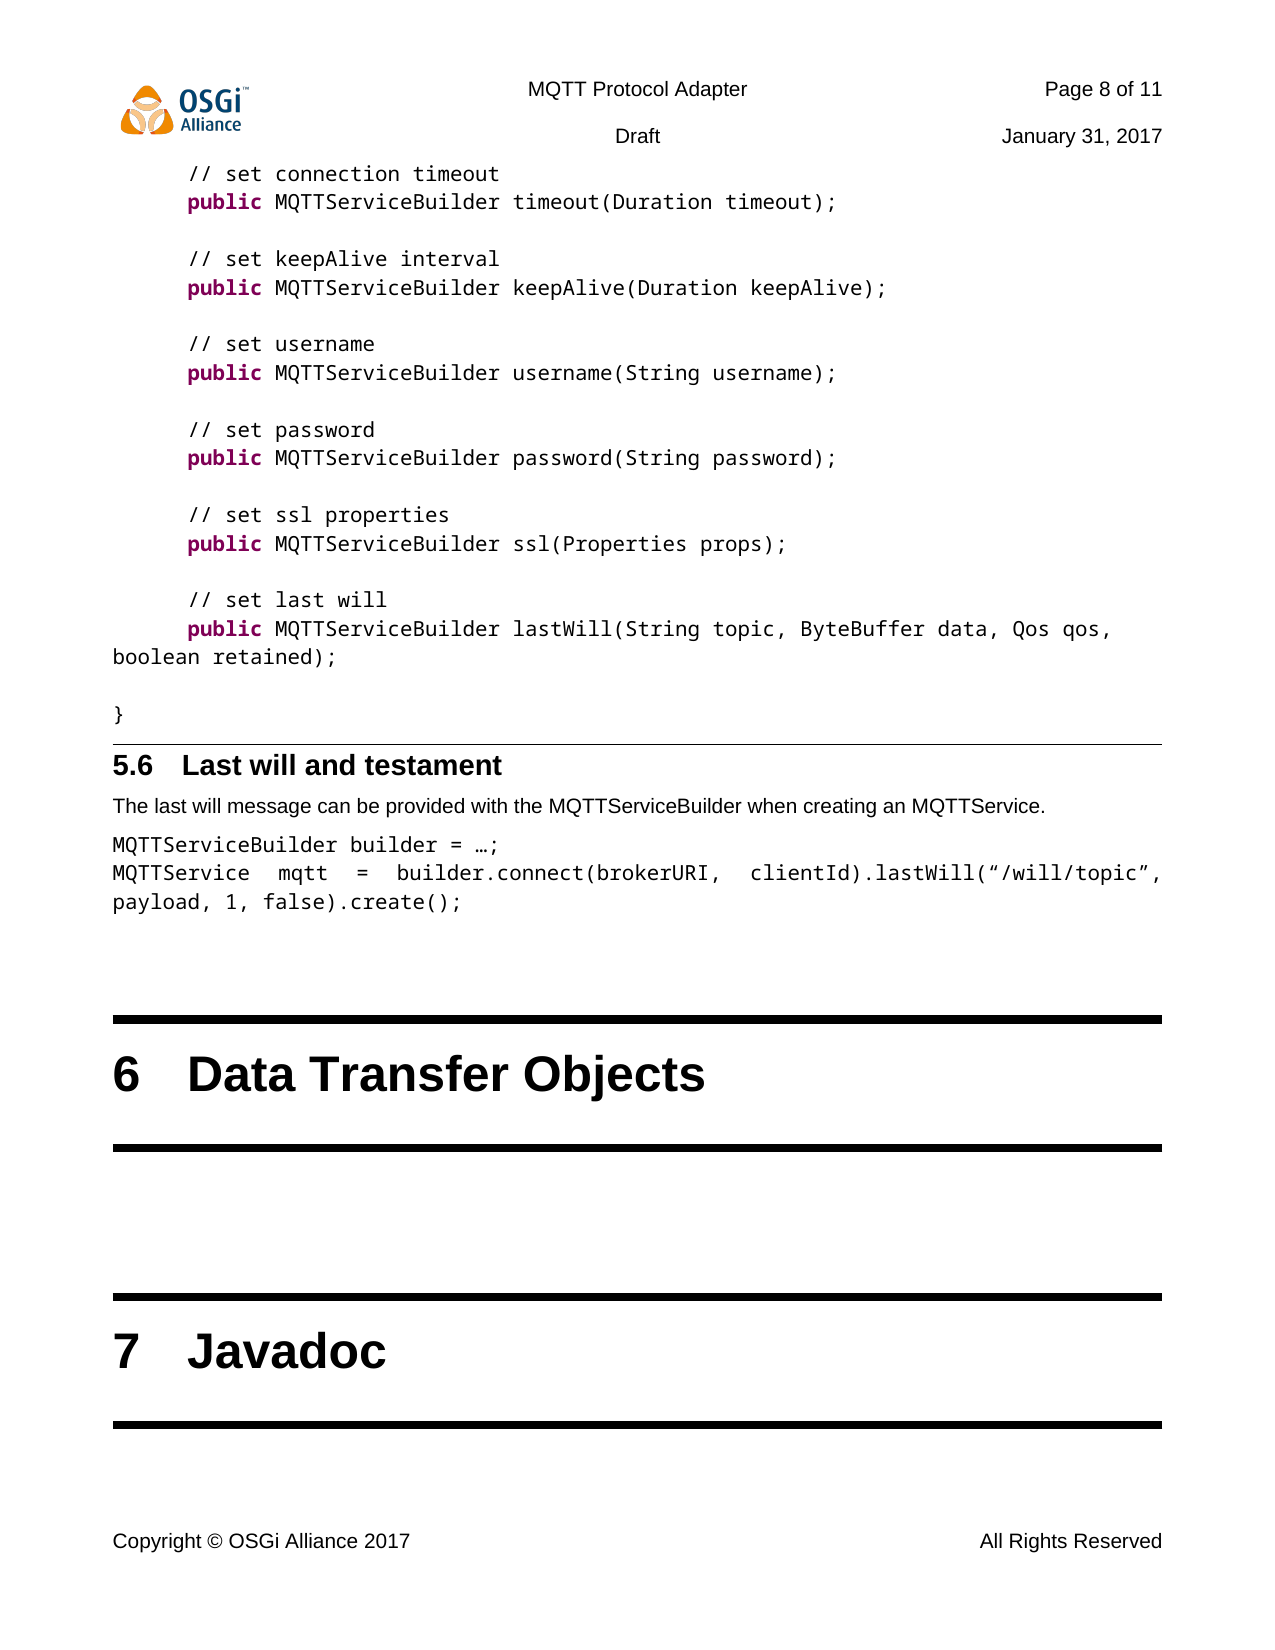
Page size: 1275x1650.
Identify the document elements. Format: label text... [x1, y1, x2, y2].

subtitle Javadoc [112, 1294, 1162, 1429]
subtitle Data Transfer Objects [112, 1016, 1162, 1152]
text // set username [112, 329, 1162, 358]
text public MQTTServiceBuilder lastWill(String topic, ByteBuffer data, Qos qos, boolean retained); [112, 614, 1162, 671]
text // set password [112, 415, 1162, 443]
text // set keepAlive interval [112, 244, 1162, 273]
text // set last will [112, 586, 1162, 614]
text public MQTTServiceBuilder timeout(Duration timeout); [112, 187, 1162, 216]
text // set connection timeout [112, 159, 1162, 187]
text The last will message can be provided with the MQTTServiceBuilder when creating an MQTTService. [112, 793, 1162, 817]
picture [113, 78, 257, 142]
text public MQTTServiceBuilder username(String username); [112, 358, 1162, 386]
text // set ssl properties [112, 500, 1162, 529]
text public MQTTServiceBuilder password(String password); [112, 443, 1162, 472]
subtitle Last will and testament [112, 745, 1162, 781]
text } [112, 699, 1162, 728]
text MQTTService mqtt = builder.connect(brokerURI, clientId).lastWill(“/will/topic”, payload, 1, false).create(); [112, 858, 1162, 915]
text MQTTServiceBuilder builder = …; [112, 830, 1162, 858]
text public MQTTServiceBuilder ssl(Properties props); [112, 529, 1162, 557]
text public MQTTServiceBuilder keepAlive(Duration keepAlive); [112, 273, 1162, 301]
